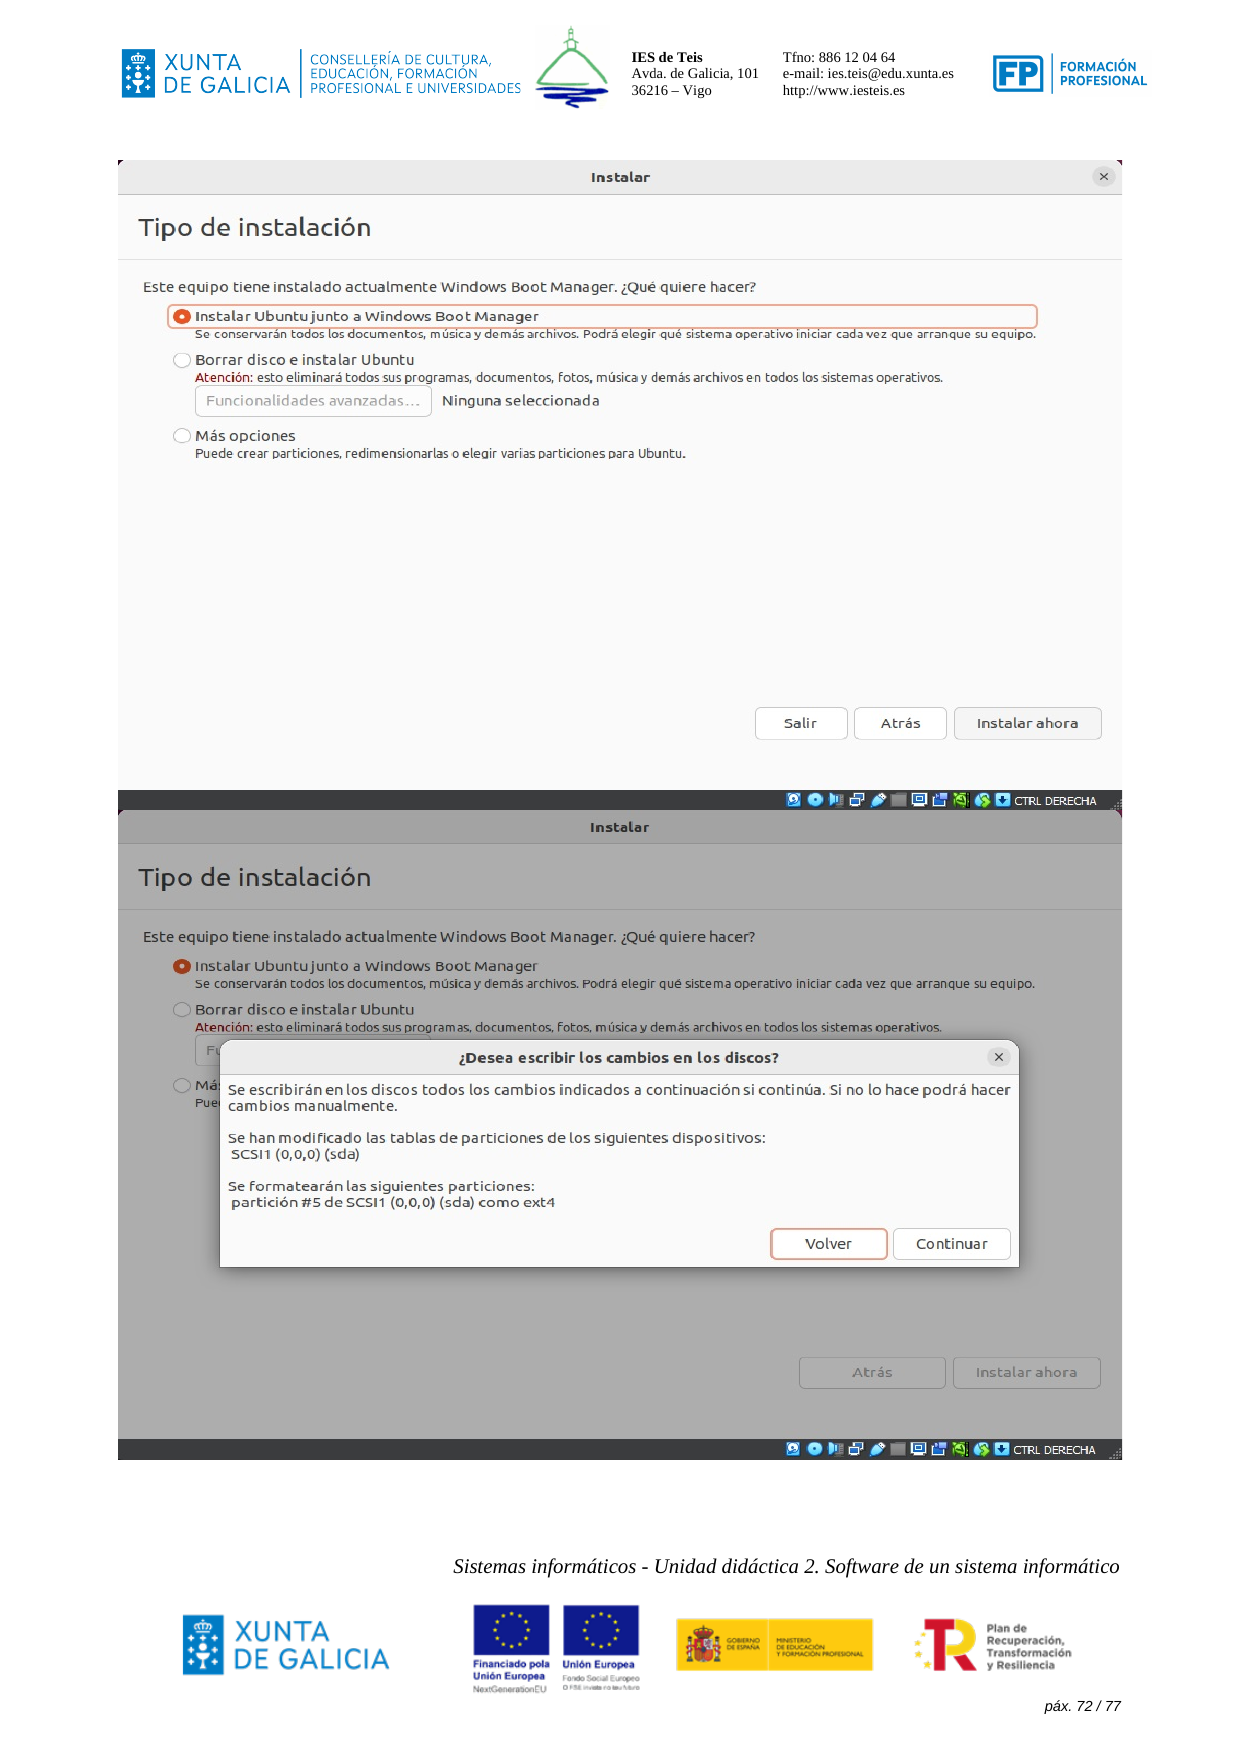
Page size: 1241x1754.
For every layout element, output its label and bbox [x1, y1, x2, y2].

picture [182, 1593, 1085, 1700]
picture [989, 50, 1153, 97]
picture [121, 49, 521, 98]
picture [534, 25, 611, 110]
picture [118, 160, 1123, 1460]
